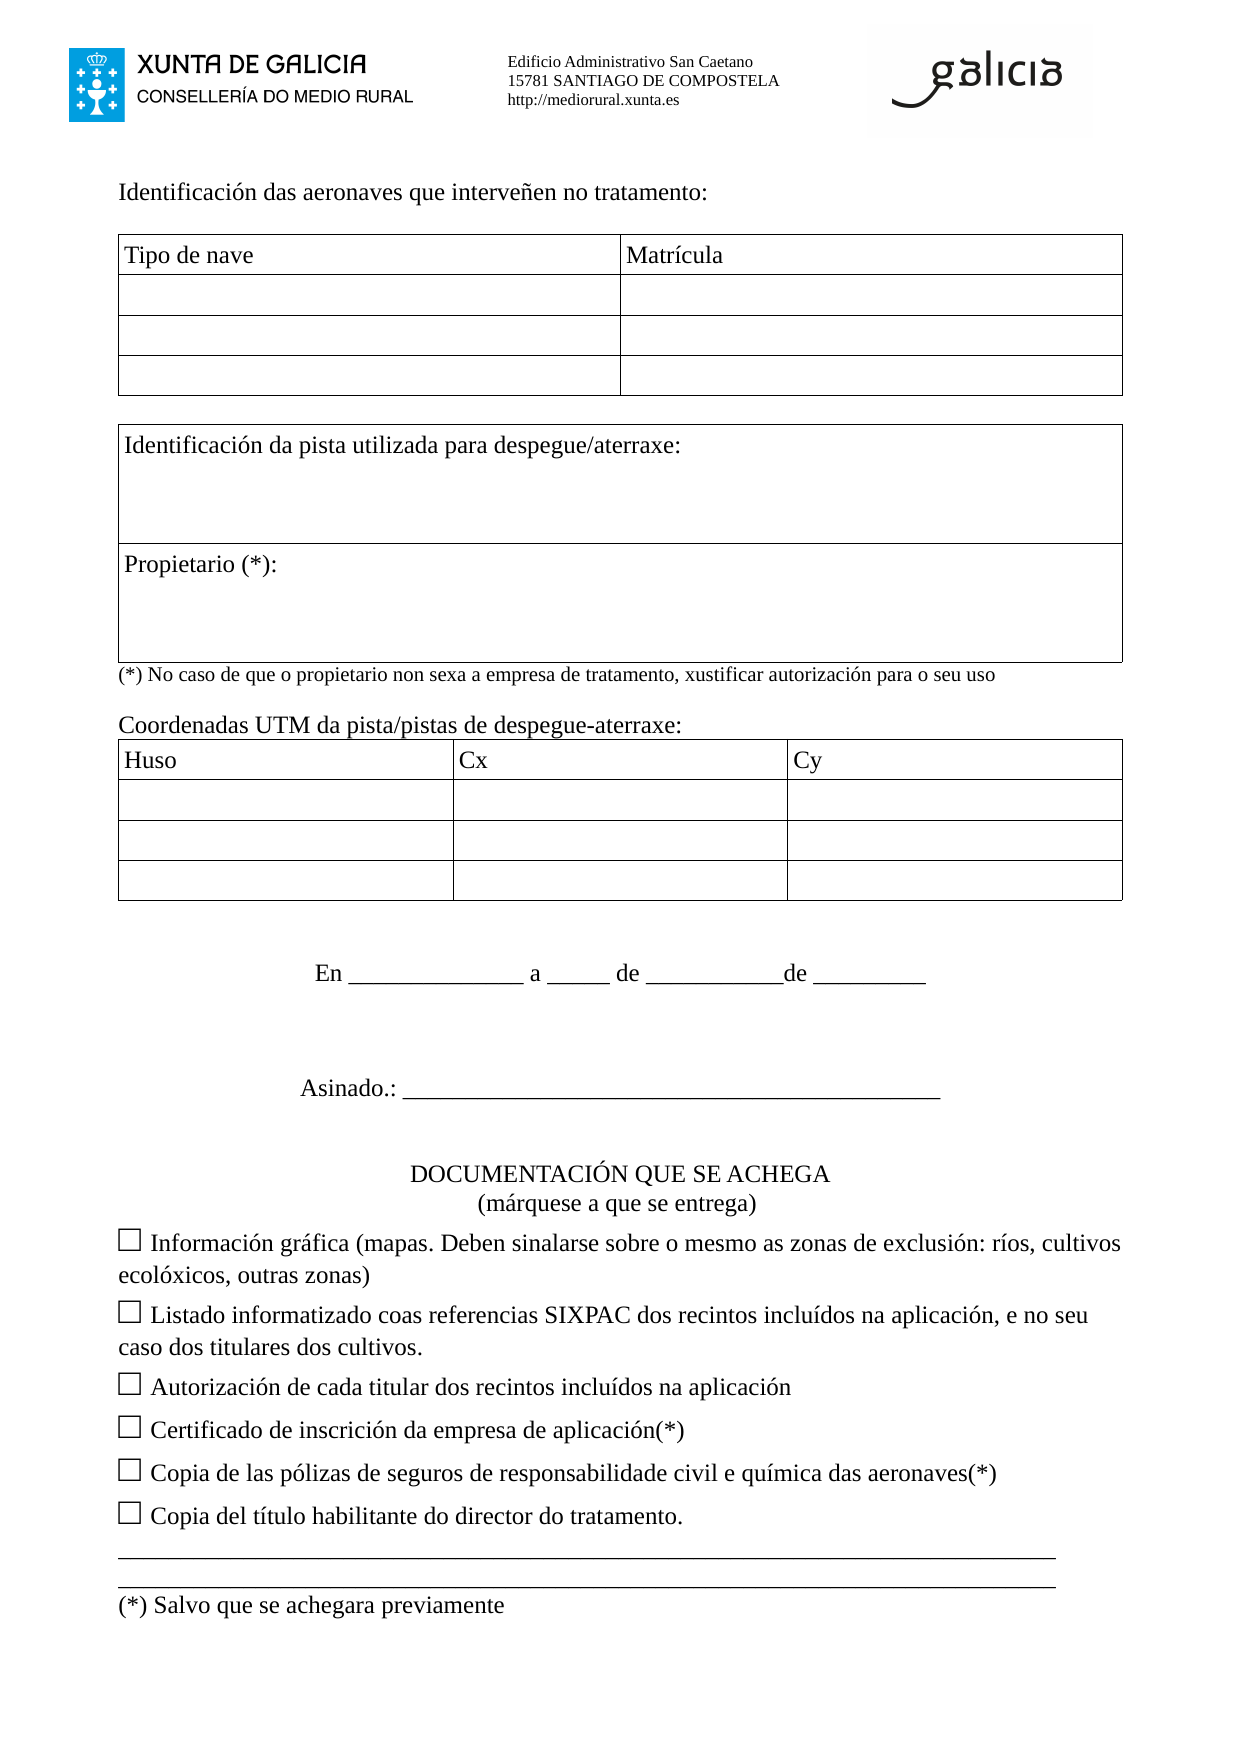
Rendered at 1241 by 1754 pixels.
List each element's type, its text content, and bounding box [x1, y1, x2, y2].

text En ______________ a _____ de ___________de _________ [118, 958, 1122, 987]
text (márquese a que se entrega) [118, 1188, 1122, 1217]
table_header Cy [788, 740, 1122, 779]
table_cell [788, 861, 1122, 900]
picture [77, 69, 84, 76]
picture [88, 91, 105, 114]
text Asinado.: ___________________________________________ [118, 1073, 1122, 1102]
table_cell [621, 356, 1122, 395]
table_header Huso [119, 740, 453, 779]
text Identificación das aeronaves que interveñen no tratamento: [118, 177, 1122, 205]
picture [77, 85, 84, 93]
text □ Autorización de cada titular dos recintos incluídos na aplicación [118, 1360, 1122, 1403]
table_cell [119, 316, 620, 355]
text □ Certificado de inscrición da empresa de aplicación(*) [118, 1403, 1122, 1447]
picture [125, 48, 413, 122]
picture [109, 102, 116, 109]
picture [77, 102, 84, 109]
text (*) Salvo que se achegara previamente [118, 1590, 1122, 1619]
picture [93, 80, 101, 88]
picture [867, 24, 1093, 138]
table_cell [788, 821, 1122, 860]
picture [93, 69, 100, 76]
text DOCUMENTACIÓN QUE SE ACHEGA [118, 1159, 1122, 1188]
table_cell [621, 316, 1122, 355]
table_cell [621, 275, 1122, 315]
text □ Copia de las pólizas de seguros de responsabilidade civil e química das aeronaves(*) [118, 1447, 1122, 1490]
table_cell [119, 861, 453, 900]
table_header Matrícula [621, 235, 1122, 274]
table_header Tipo de nave [119, 235, 620, 274]
table_header Cx [454, 740, 787, 779]
table_header Identificación da pista utilizada para despegue/aterraxe: [119, 425, 1122, 543]
table_cell [788, 780, 1122, 819]
text □ Información gráfica (mapas. Deben sinalarse sobre o mesmo as zonas de exclusión: ríos, cultivos ecolóxicos, outras zonas) [118, 1217, 1122, 1288]
table_cell [119, 275, 620, 315]
text □ Listado informatizado coas referencias SIXPAC dos recintos incluídos na aplicación, e no seu caso dos titulares dos cultivos. [118, 1288, 1122, 1360]
table_cell [454, 821, 787, 860]
text □ Copia del título habilitante do director do tratamento. ___________________________________________________________________________ ___________________________________________________________________________ [118, 1490, 1122, 1590]
picture [109, 85, 116, 93]
table_cell [454, 861, 787, 900]
table_cell Propietario (*): [119, 544, 1122, 662]
picture [109, 69, 116, 76]
text Coordenadas UTM da pista/pistas de despegue-aterraxe: [118, 710, 1122, 739]
table_cell [119, 821, 453, 860]
table_cell [119, 780, 453, 819]
text (*) No caso de que o propietario non sexa a empresa de tratamento, xustificar autorización para o seu uso [118, 663, 1122, 686]
table_cell [454, 780, 787, 819]
table_cell [119, 356, 620, 395]
